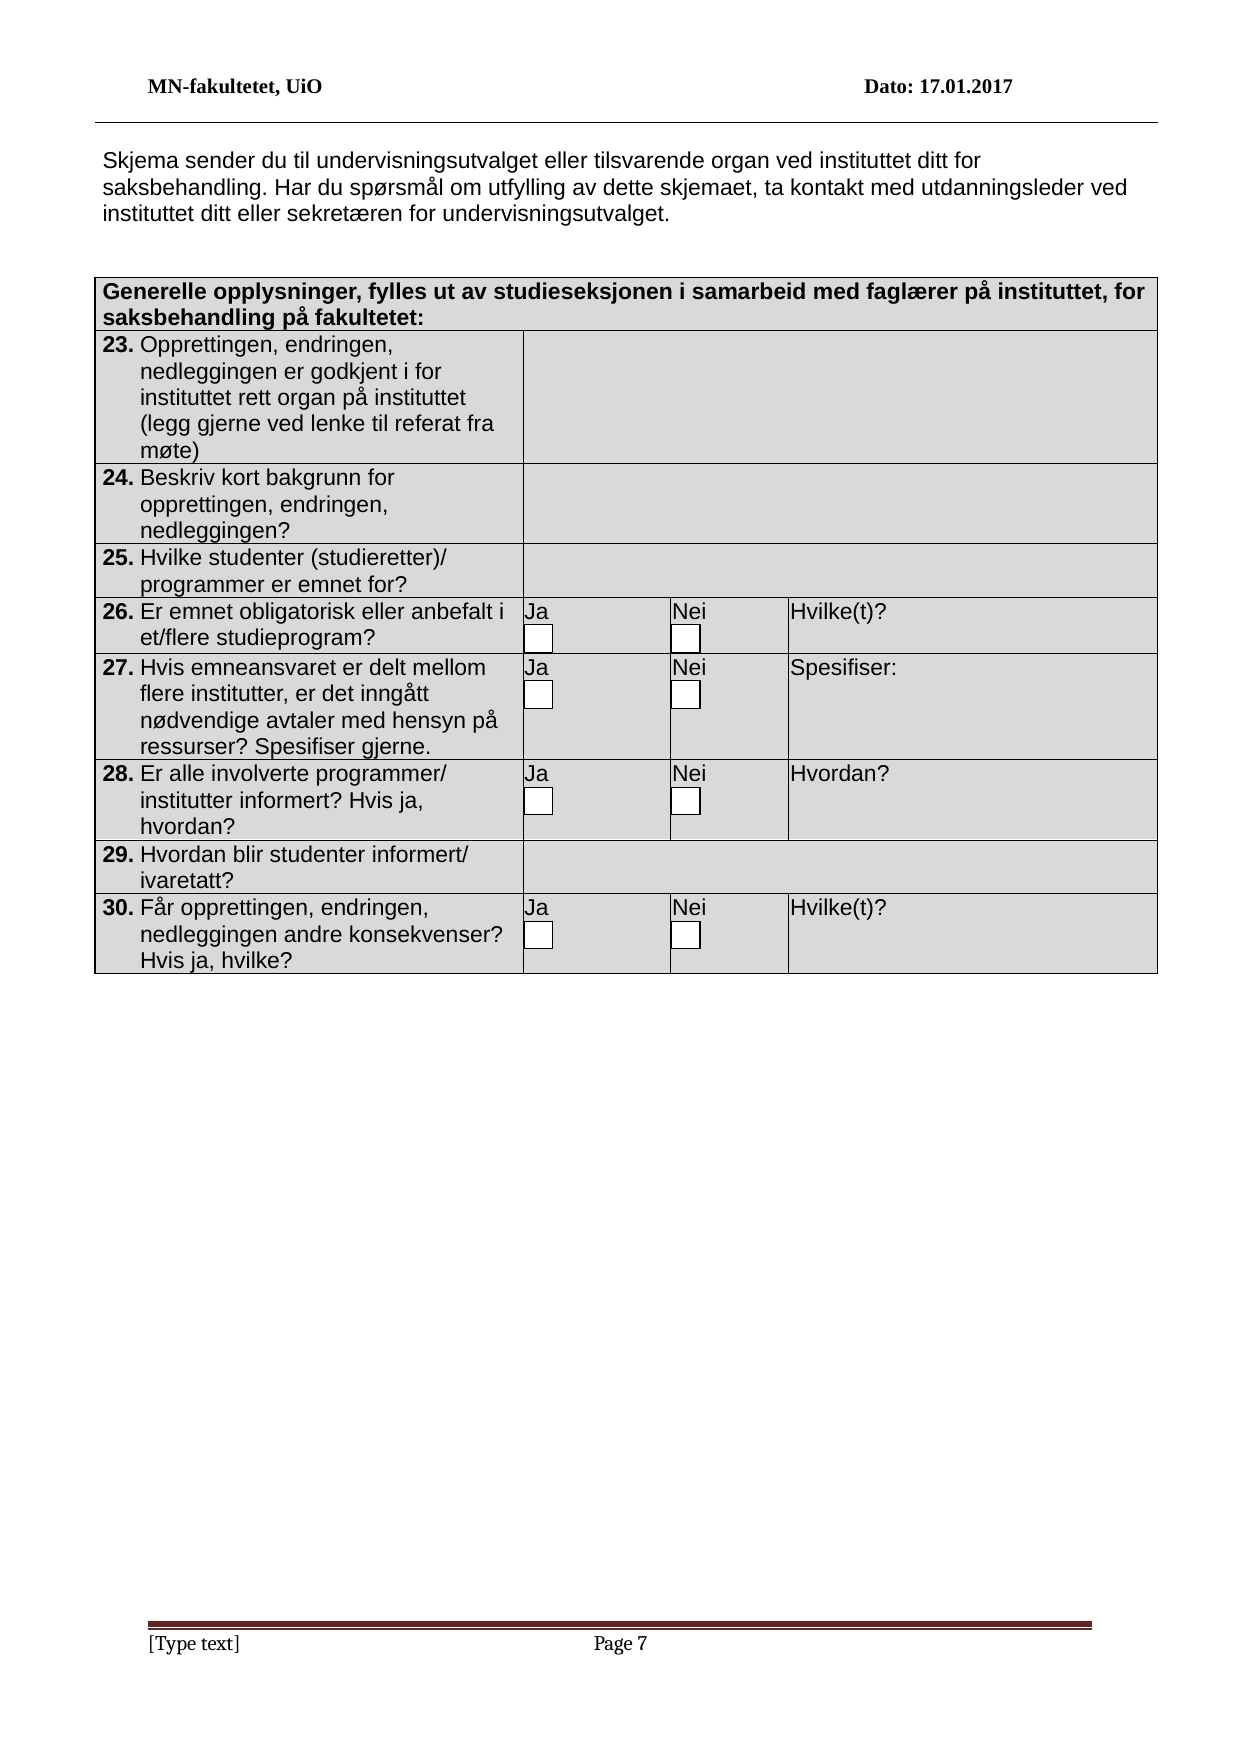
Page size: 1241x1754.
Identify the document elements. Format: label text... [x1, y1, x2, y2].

table_cell Nei [671, 760, 788, 839]
table_header [672, 922, 699, 948]
table_cell Beskriv kort bakgrunn for opprettingen, endringen, nedleggingen? [96, 464, 523, 543]
table_cell Ja [524, 598, 670, 653]
table_cell [1158, 463, 1240, 543]
table_cell Spesifiser: [789, 654, 1157, 759]
table_cell Ja [524, 654, 670, 759]
table_cell Er emnet obligatorisk eller anbefalt i et/flere studieprogram? [96, 598, 523, 653]
table_cell Får opprettingen, endringen, nedleggingen andre konsekvenser? Hvis ja, hvilke? [96, 894, 523, 973]
table_cell Skjema sender du til undervisningsutvalget eller tilsvarende organ ved instituttet ditt for saksbehandling. Har du spørsmål om utfylling av dette skjemaet, ta kontakt med utdanningsleder ved instituttet ditt eller sekretæren for undervisningsutvalget. [95, 123, 1158, 277]
table_cell Hvordan blir studenter informert/ ivaretatt? [96, 841, 523, 893]
table_cell Nei [671, 598, 788, 653]
table_header [525, 681, 552, 708]
table_header [672, 788, 699, 814]
table_cell Hvis emneansvaret er delt mellom flere institutter, er det inngått nødvendige avtaler med hensyn på ressurser? Spesifiser gjerne. [96, 654, 523, 759]
table_cell [1158, 330, 1240, 463]
table_cell [1158, 122, 1240, 277]
table_cell [1158, 840, 1240, 893]
table_header [525, 788, 552, 814]
table_cell [524, 464, 1157, 543]
table_cell [1158, 543, 1240, 597]
table_cell Hvilke(t)? [789, 894, 1157, 973]
table_cell [1158, 597, 1240, 653]
table_cell [524, 331, 1157, 463]
table_cell Hvilke studenter (studieretter)/ programmer er emnet for? [96, 544, 523, 597]
table_cell Opprettingen, endringen, nedleggingen er godkjent i for instituttet rett organ på instituttet (legg gjerne ved lenke til referat fra møte) [96, 331, 523, 463]
table_cell Ja [524, 760, 670, 839]
table_cell [1158, 653, 1240, 759]
table_cell Hvordan? [789, 760, 1157, 839]
table_cell Ja [524, 894, 670, 973]
table_header [672, 681, 699, 708]
table_cell [524, 544, 1157, 597]
table_cell Nei [671, 654, 788, 759]
table_cell [524, 841, 1157, 893]
table_cell Nei [671, 894, 788, 973]
table_cell Generelle opplysninger, fylles ut av studieseksjonen i samarbeid med faglærer på instituttet, for saksbehandling på fakultetet: [96, 278, 1157, 330]
table_cell [1158, 893, 1240, 973]
table_header [525, 922, 552, 948]
table_header [525, 625, 552, 652]
table_header [672, 625, 699, 652]
table_cell [1158, 759, 1240, 839]
table_cell Er alle involverte programmer/ institutter informert? Hvis ja, hvordan? [96, 760, 523, 839]
table_cell [1158, 277, 1240, 330]
table_cell Hvilke(t)? [789, 598, 1157, 653]
